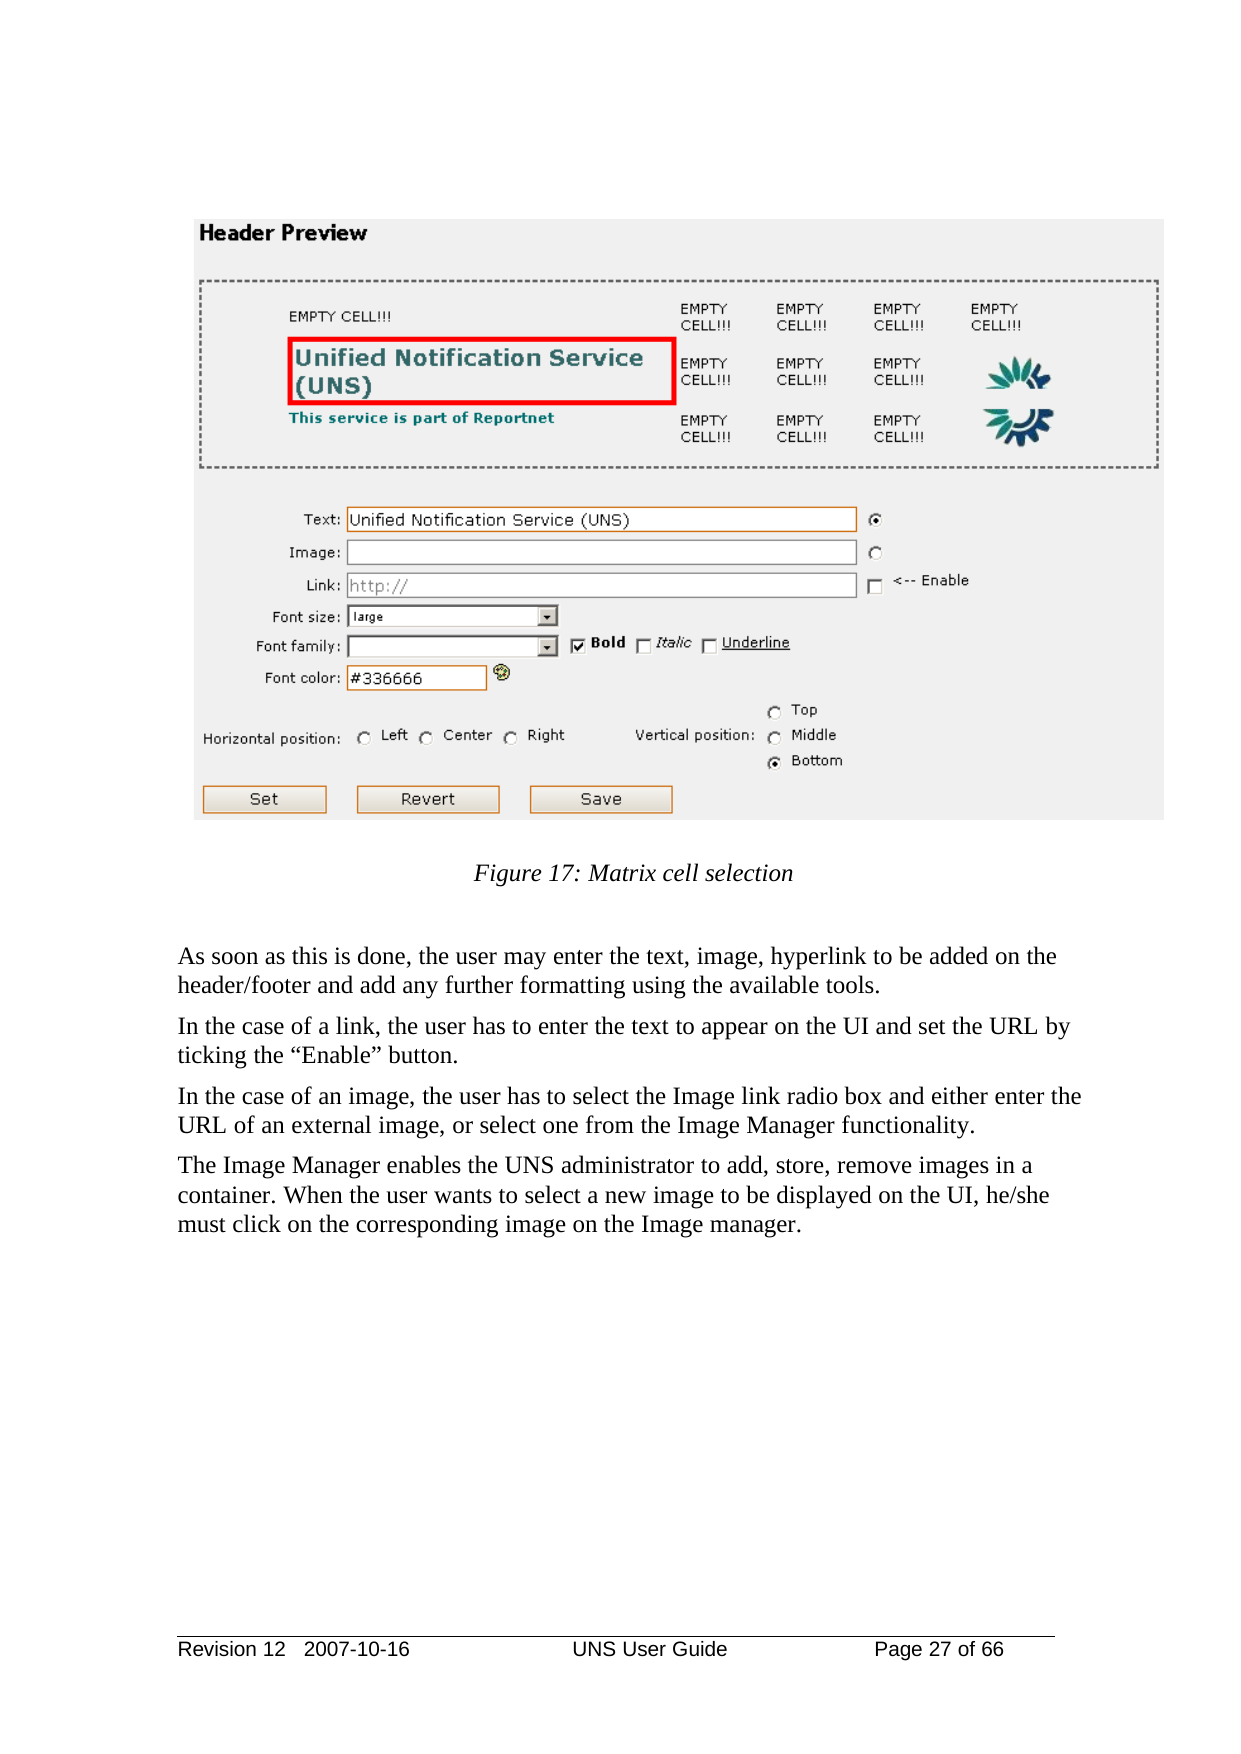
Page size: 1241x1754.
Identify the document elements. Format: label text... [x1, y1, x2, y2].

picture [193, 219, 1164, 820]
text Figure 17: Matrix cell selection [177, 858, 1092, 887]
text In the case of a link, the user has to enter the text to appear on the UI and set the URL by ticking the “Enable” button. [177, 1011, 1092, 1069]
text As soon as this is done, the user may enter the text, image, hyperlink to be added on the header/footer and add any further formatting using the available tools. [177, 941, 1092, 999]
text The Image Manager enables the UNS administrator to add, store, remove images in a container. When the user wants to select a new image to be displayed on the UI, he/she must click on the corresponding image on the Image manager. [177, 1150, 1092, 1238]
text In the case of an image, the user has to select the Image link radio box and either enter the URL of an external image, or select one from the Image Manager functionality. [177, 1081, 1092, 1139]
